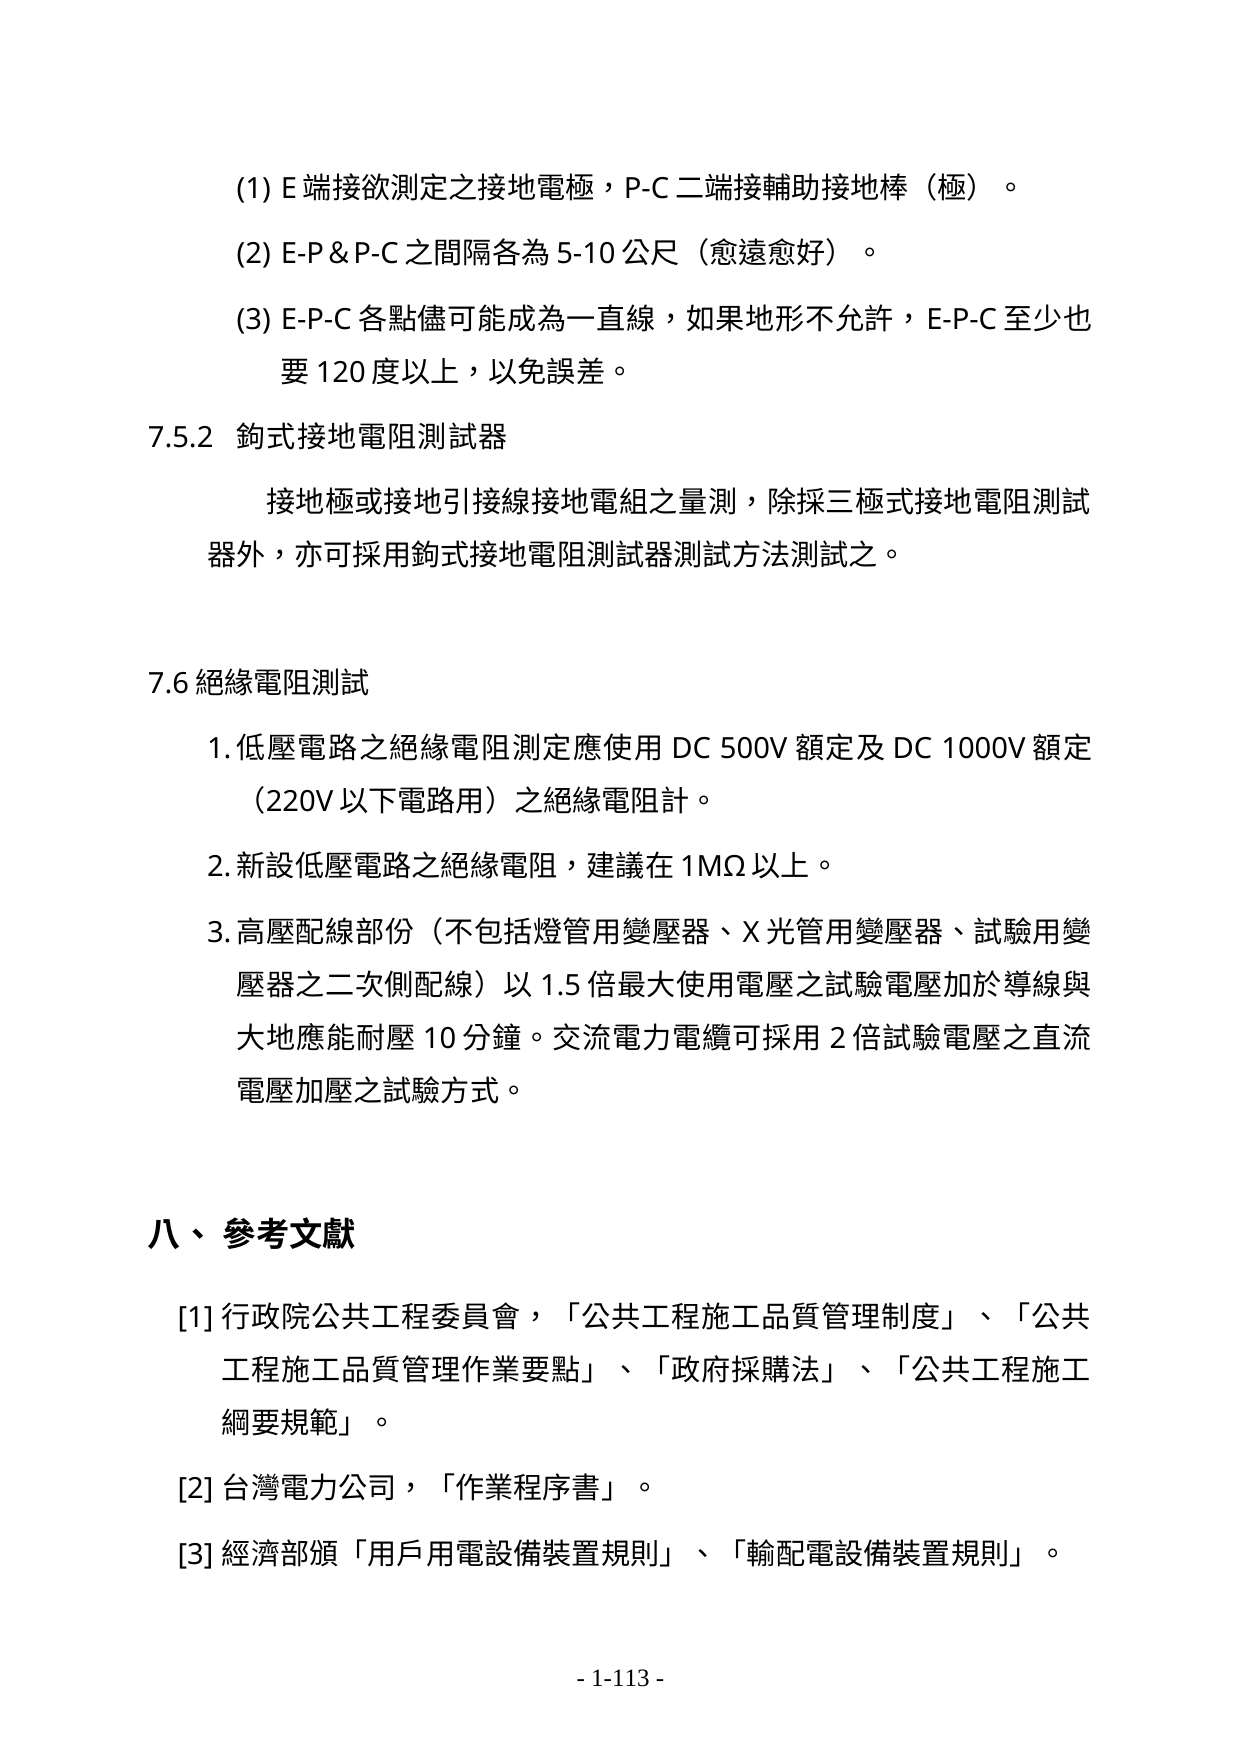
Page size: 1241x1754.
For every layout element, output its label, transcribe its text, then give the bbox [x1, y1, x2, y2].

text (3) E-P-C各點儘可能成為一直線，如果地形不允許，E-P-C至少也要120度以上，以免誤差。 [236, 295, 1092, 391]
text 接地極或接地引接線接地電組之量測，除採三極式接地電阻測試器外，亦可採用鉤式接地電阻測試器測試方法測試之。 [207, 479, 1092, 574]
text [2] 台灣電力公司，「作業程序書」。 [177, 1465, 1092, 1507]
subtitle 3. 高壓配線部份（不包括燈管用變壓器、X光管用變壓器、試驗用變壓器之二次側配線）以1.5倍最大使用電壓之試驗電壓加於導線與大地應能耐壓10分鐘。交流電力電纜可採用2倍試驗電壓之直流電壓加壓之試驗方式。 [207, 908, 1092, 1109]
subtitle 2. 新設低壓電路之絕緣電阻，建議在1MΩ以上。 [207, 843, 1092, 885]
text (1) E端接欲測定之接地電極，P-C二端接輔助接地棒（極）。 [236, 164, 1092, 207]
subtitle 參考文獻 [148, 1194, 1092, 1269]
subtitle 1. 低壓電路之絕緣電阻測定應使用DC 500V額定及DC 1000V額定（220V以下電路用）之絕緣電阻計。 [207, 725, 1092, 820]
text (2) E-P＆P-C之間隔各為5-10公尺（愈遠愈好）。 [236, 230, 1092, 272]
text [1] 行政院公共工程委員會，「公共工程施工品質管理制度」、「公共工程施工品質管理作業要點」、「政府採購法」、「公共工程施工綱要規範」。 [177, 1294, 1092, 1442]
subtitle 7.6絕緣電阻測試 [148, 659, 1092, 702]
subtitle 7.5.2 鉤式接地電阻測試器 [148, 414, 1092, 456]
text [3] 經濟部頒「用戶用電設備裝置規則」、「輸配電設備裝置規則」。 [177, 1531, 1092, 1573]
